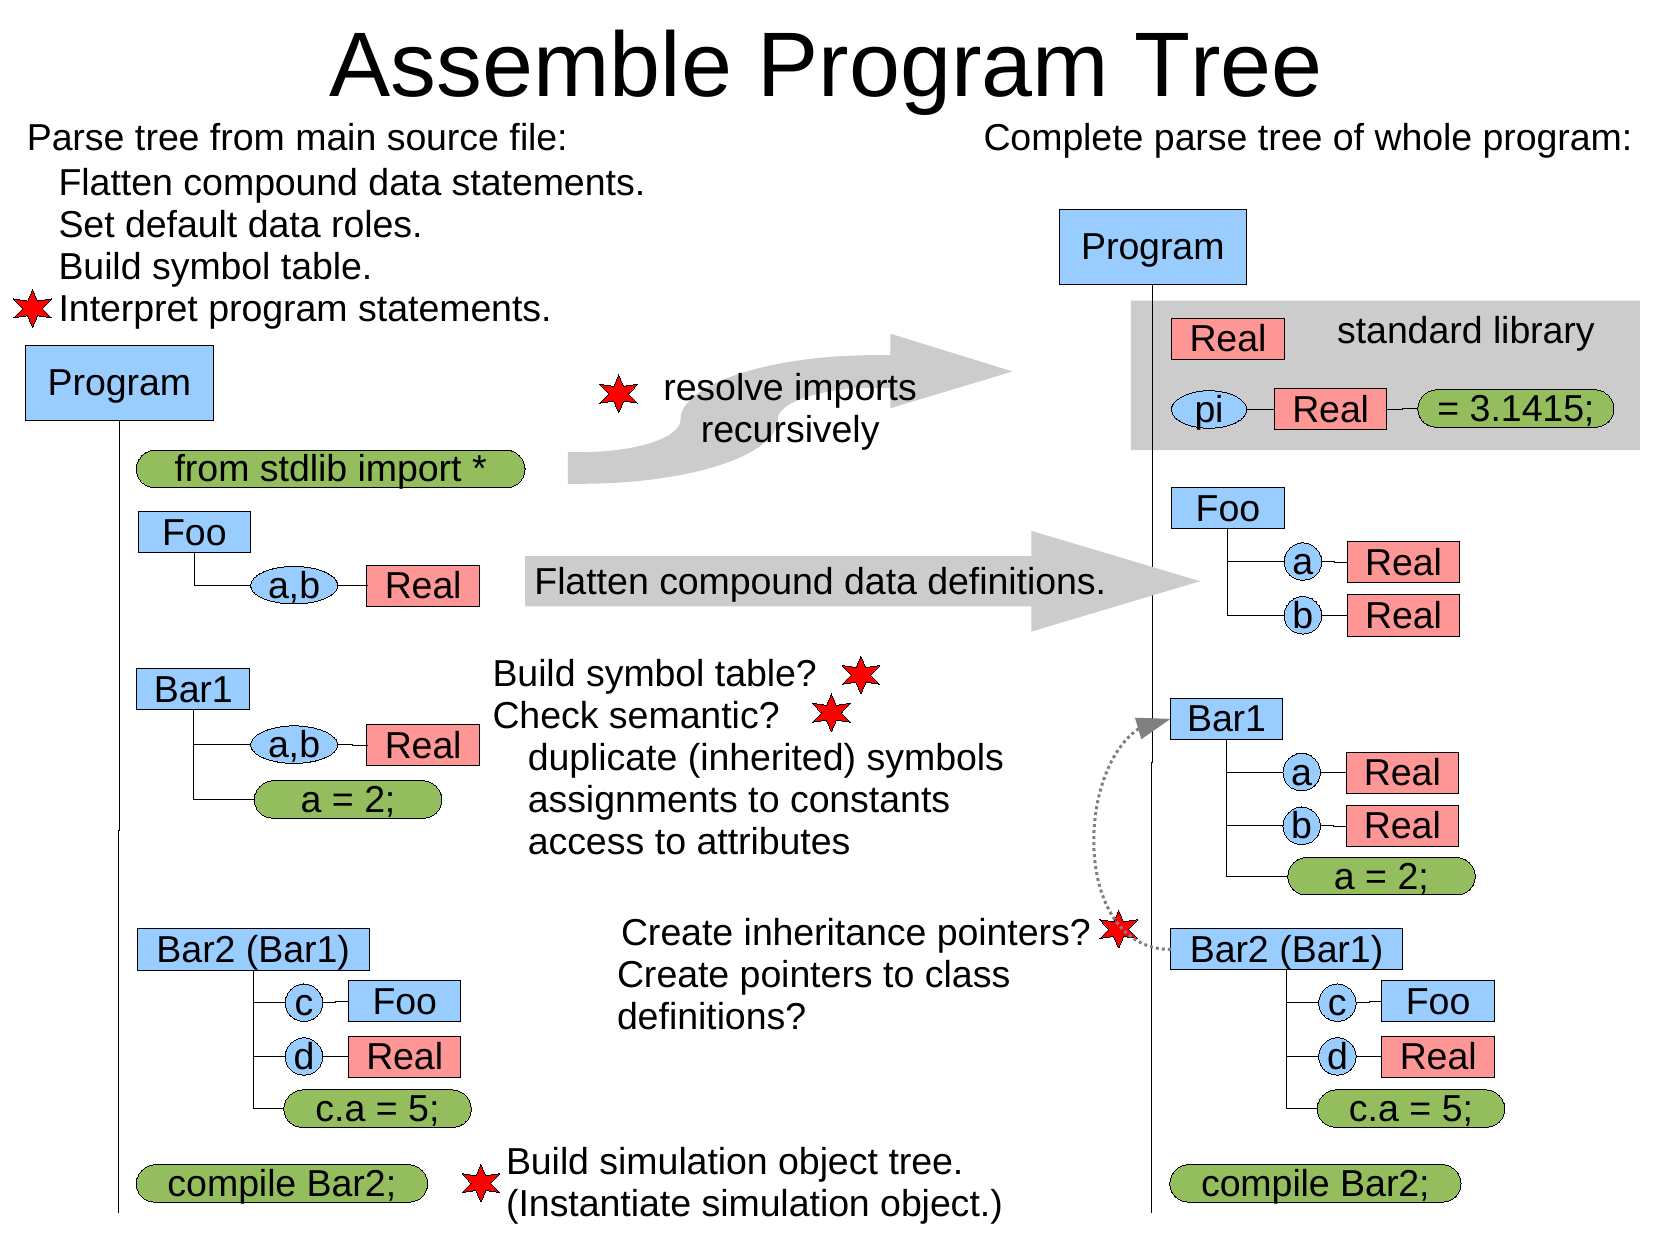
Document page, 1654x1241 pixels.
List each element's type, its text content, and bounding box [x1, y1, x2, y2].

text_box Build symbol table? Check semantic? duplicate (inherited) symbols assignments to constants access to attributes [477, 645, 1092, 870]
text_box [462, 1164, 500, 1202]
text_box Build simulation object tree. (Instantiate simulation object.) [491, 1132, 1019, 1232]
text_box [1106, 910, 1138, 948]
text_box a = 2; [1287, 857, 1476, 895]
text_box a,b [250, 725, 338, 764]
text_box c.a = 5; [283, 1089, 472, 1128]
text_box d [1318, 1037, 1357, 1076]
text_box Program [25, 345, 214, 421]
text_box Real [1346, 805, 1459, 847]
text_box [1153, 300, 1640, 451]
text_box a [1284, 542, 1322, 581]
text_box Bar2 (Bar1) [1170, 928, 1403, 970]
text_box Flatten compound data definitions. [525, 530, 1201, 632]
text_box a,b [250, 566, 338, 604]
text_box Create pointers to class definitions? [602, 946, 1053, 1046]
text_box Real [1347, 594, 1460, 637]
text_box Flatten compound data statements. Set default data roles. Build symbol table. Interpret program statements. [43, 154, 751, 337]
text_box Real [1274, 388, 1387, 430]
text_box from stdlib import * [136, 450, 526, 488]
text_box [842, 656, 880, 694]
text_box Foo [1171, 487, 1285, 529]
text_box standard library [1322, 301, 1643, 359]
text_box Real [366, 565, 480, 607]
text_box Bar1 [1170, 698, 1283, 740]
text_box Foo [348, 980, 461, 1022]
text_box pi [1171, 390, 1247, 429]
text_box [812, 693, 851, 732]
text_box Bar1 [136, 668, 250, 710]
text_box c [1318, 983, 1357, 1022]
text_box [1130, 300, 1152, 451]
text_box Real [348, 1036, 461, 1078]
text_box Program [1059, 209, 1247, 285]
text_box b [1284, 596, 1322, 635]
text_box Bar2 (Bar1) [137, 928, 370, 971]
text_box Real [1171, 318, 1285, 360]
text_box Create inheritance pointers? [606, 903, 1106, 961]
text_box [599, 374, 638, 413]
text_box Foo [138, 511, 251, 553]
title Assemble Program Tree [82, 12, 1571, 116]
text_box Complete parse tree of whole program: [968, 109, 1648, 166]
text_box [13, 289, 52, 328]
text_box Parse tree from main source file: [12, 109, 583, 166]
text_box resolve imports recursively [567, 333, 1013, 484]
text_box = 3.1415; [1417, 389, 1614, 428]
text_box compile Bar2; [1169, 1164, 1462, 1203]
text_box Foo [1381, 980, 1495, 1022]
text_box c [285, 983, 323, 1022]
text_box compile Bar2; [136, 1164, 428, 1203]
text_box d [285, 1037, 323, 1076]
text_box Real [1381, 1036, 1495, 1078]
text_box a = 2; [254, 780, 442, 819]
text_box c.a = 5; [1317, 1089, 1505, 1128]
text_box a [1282, 753, 1321, 791]
text_box pi [1200, 404, 1210, 420]
text_box Real [1346, 752, 1459, 794]
text_box b [1282, 806, 1321, 845]
text_box Real [1347, 541, 1460, 583]
text_box Real [366, 724, 480, 766]
